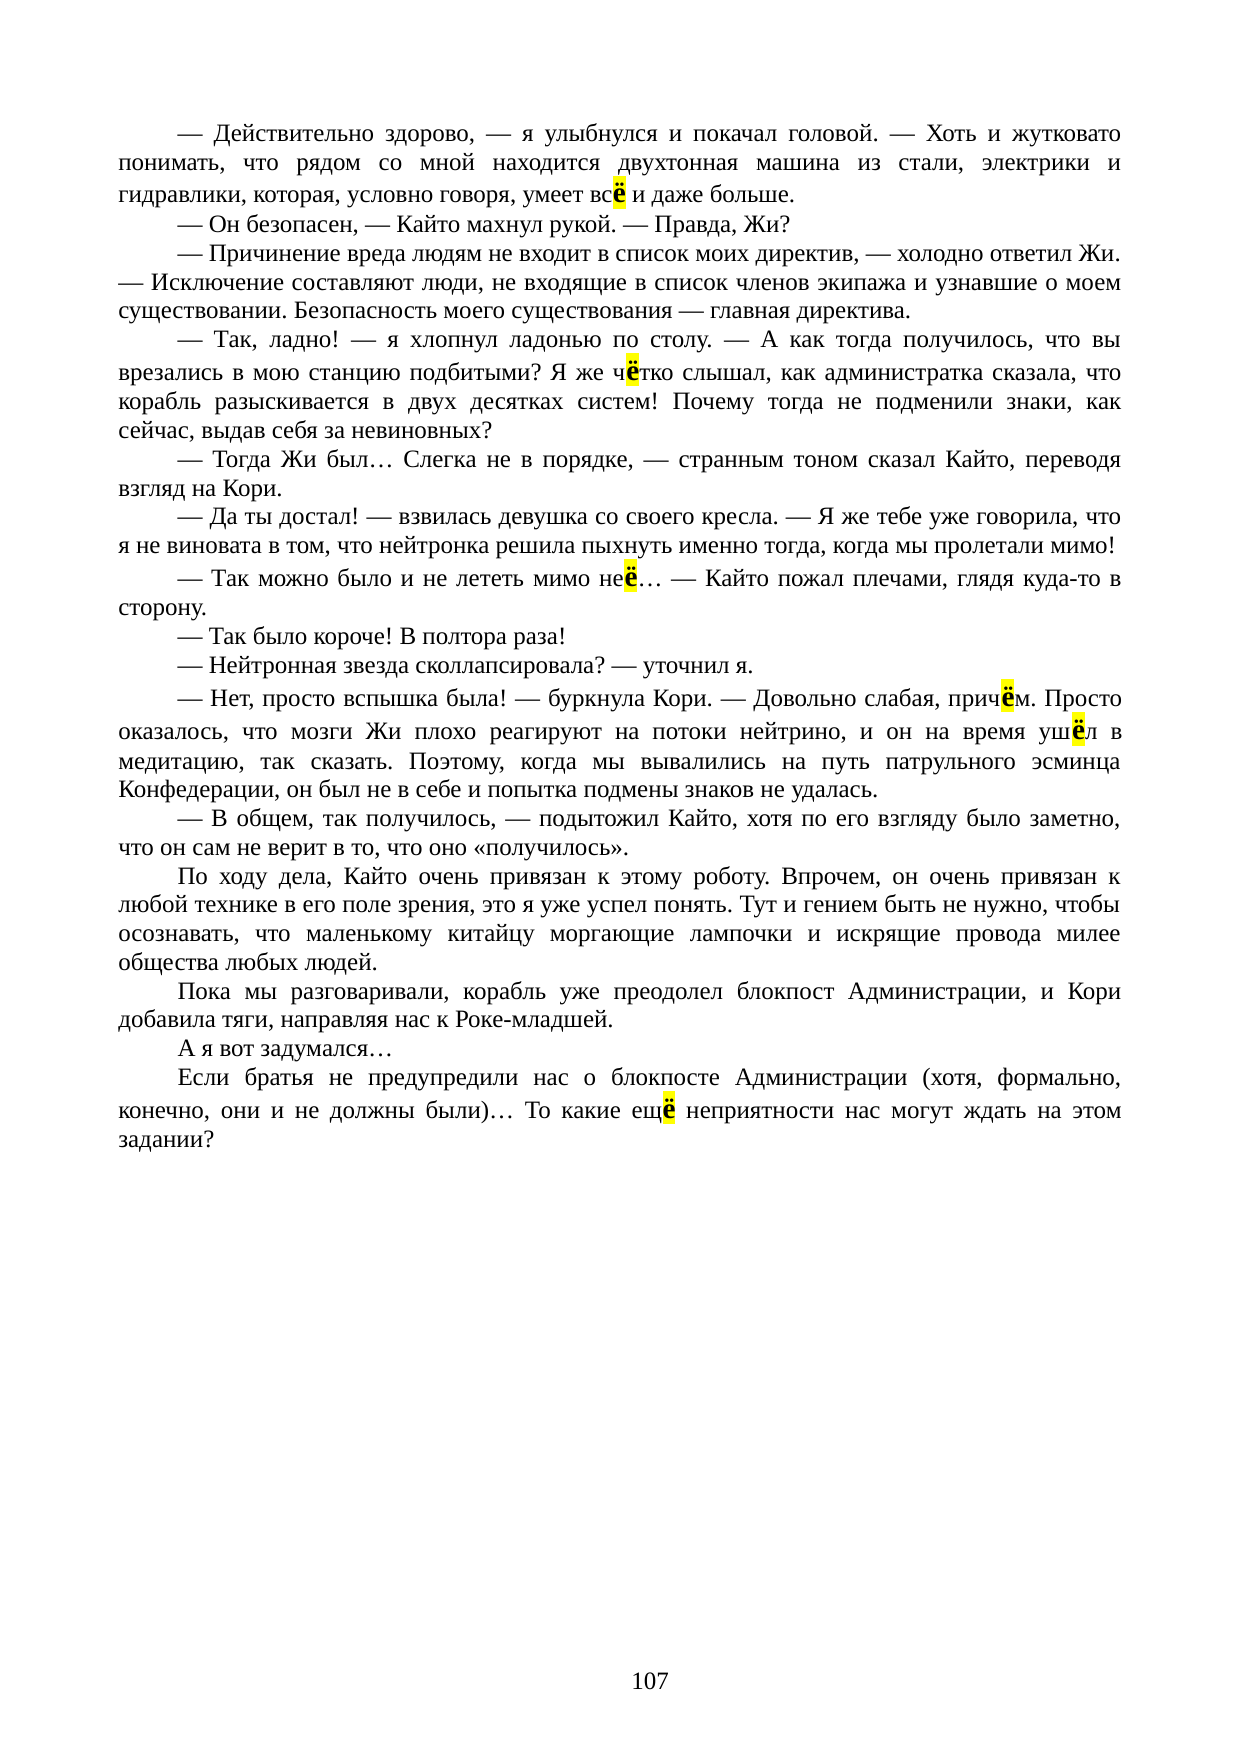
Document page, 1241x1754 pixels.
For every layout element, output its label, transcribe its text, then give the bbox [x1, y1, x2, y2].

text — Действительно здорово, — я улыбнулся и покачал головой. — Хоть и жутковато понимать, что рядом со мной находится двухтонная машина из стали, электрики и гидравлики, которая, условно говоря, умеет всё и даже больше. [118, 118, 1122, 209]
text — Нет, просто вспышка была! — буркнула Кори. — Довольно слабая, причём. Просто оказалось, что мозги Жи плохо реагируют на потоки нейтрино, и он на время ушёл в медитацию, так сказать. Поэтому, когда мы вывалились на путь патрульного эсминца Конфедерации, он был не в себе и попытка подмены знаков не удалась. [118, 679, 1122, 803]
text По ходу дела, Кайто очень привязан к этому роботу. Впрочем, он очень привязан к любой технике в его поле зрения, это я уже успел понять. Тут и гением быть не нужно, чтобы осознавать, что маленькому китайцу моргающие лампочки и искрящие провода милее общества любых людей. [118, 861, 1122, 976]
text — Тогда Жи был… Слегка не в порядке, — странным тоном сказал Кайто, переводя взгляд на Кори. [118, 444, 1122, 501]
text Если братья не предупредили нас о блокпосте Администрации (хотя, формально, конечно, они и не должны были)… То какие ещё неприятности нас могут ждать на этом задании? [118, 1062, 1122, 1153]
text — Да ты достал! — взвилась девушка со своего кресла. — Я же тебе уже говорила, что я не виновата в том, что нейтронка решила пыхнуть именно тогда, когда мы пролетали мимо! [118, 501, 1122, 559]
text — Причинение вреда людям не входит в список моих директив, — холодно ответил Жи. — Исключение составляют люди, не входящие в список членов экипажа и узнавшие о моем существовании. Безопасность моего существования — главная директива. [118, 238, 1122, 324]
text — Так, ладно! — я хлопнул ладонью по столу. — А как тогда получилось, что вы врезались в мою станцию подбитыми? Я же чётко слышал, как администратка сказала, что корабль разыскивается в двух десятках систем! Почему тогда не подменили знаки, как сейчас, выдав себя за невиновных? [118, 324, 1122, 444]
text А я вот задумался… [118, 1033, 1122, 1062]
text — Так можно было и не лететь мимо неё… — Кайто пожал плечами, глядя куда-то в сторону. [118, 559, 1122, 621]
text — Так было короче! В полтора раза! [118, 621, 1122, 650]
text — Нейтронная звезда сколлапсировала? — уточнил я. [118, 650, 1122, 679]
text Пока мы разговаривали, корабль уже преодолел блокпост Администрации, и Кори добавила тяги, направляя нас к Роке-младшей. [118, 976, 1122, 1033]
text — В общем, так получилось, — подытожил Кайто, хотя по его взгляду было заметно, что он сам не верит в то, что оно «получилось». [118, 803, 1122, 861]
text — Он безопасен, — Кайто махнул рукой. — Правда, Жи? [118, 209, 1122, 238]
